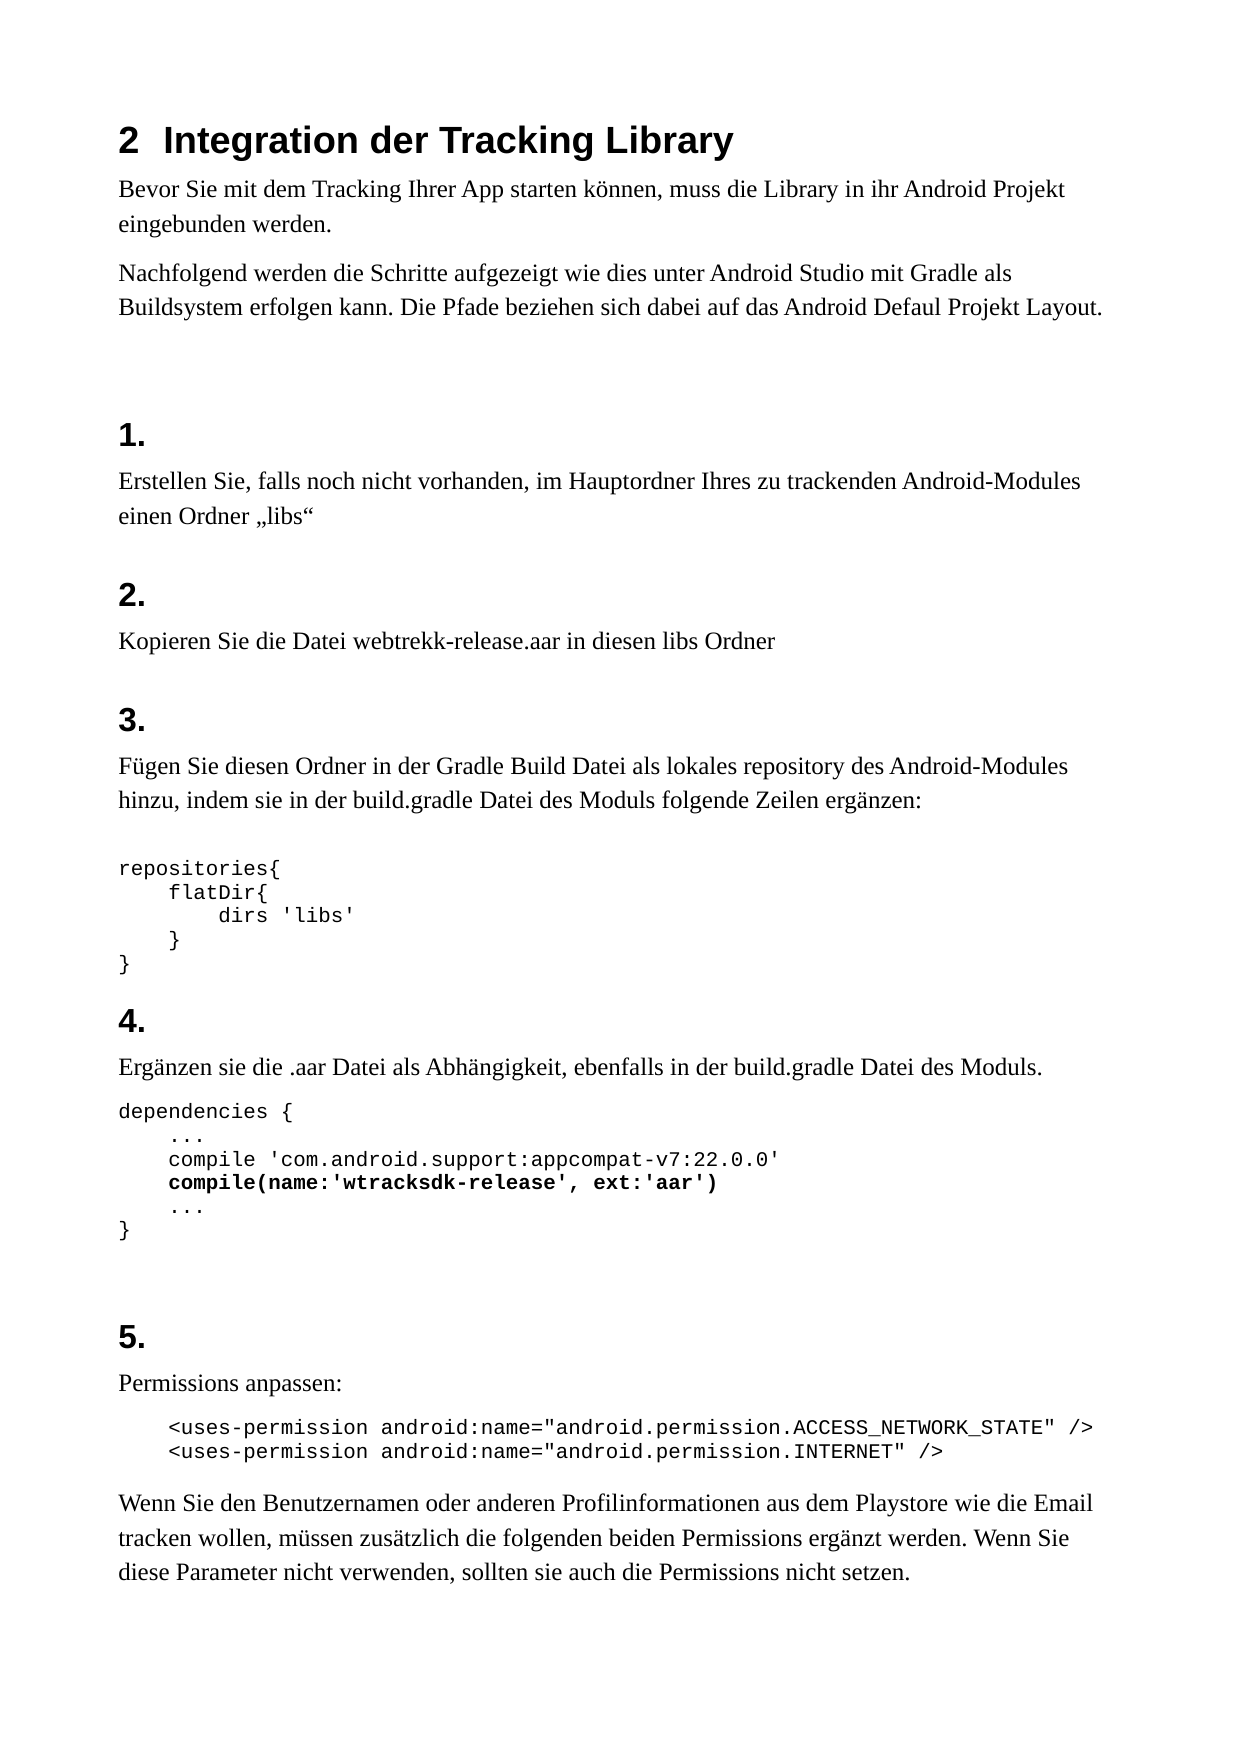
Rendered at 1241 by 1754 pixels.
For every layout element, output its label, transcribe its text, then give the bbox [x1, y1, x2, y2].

text Fügen Sie diesen Ordner in der Gradle Build Datei als lokales repository des Android-Modules hinzu, indem sie in der build.gradle Datei des Moduls folgende Zeilen ergänzen: [118, 751, 1122, 814]
subtitle 1. [118, 415, 1122, 454]
text dirs 'libs' [118, 905, 1122, 929]
text Bevor Sie mit dem Tracking Ihrer App starten können, muss die Library in ihr Android Projekt eingebunden werden. [118, 174, 1122, 237]
subtitle 3. [118, 700, 1122, 738]
text Permissions anpassen: [118, 1368, 1122, 1397]
text Kopieren Sie die Datei webtrekk-release.aar in diesen libs Ordner [118, 626, 1122, 654]
subtitle 5. [118, 1317, 1122, 1356]
subtitle Integration der Tracking Library [118, 118, 1122, 162]
subtitle 4. [118, 1001, 1122, 1040]
text ... [118, 1196, 1122, 1219]
subtitle 2. [118, 575, 1122, 613]
text <uses-permission android:name="android.permission.INTERNET" /> [118, 1441, 1122, 1464]
text repositories{ [118, 834, 1122, 882]
text ... [118, 1125, 1122, 1148]
text } [118, 929, 1122, 953]
text Wenn Sie den Benutzernamen oder anderen Profilinformationen aus dem Playstore wie die Email tracken wollen, müssen zusätzlich die folgenden beiden Permissions ergänzt werden. Wenn Sie diese Parameter nicht verwenden, sollten sie auch die Permissions nicht setzen. [118, 1488, 1122, 1586]
text Erstellen Sie, falls noch nicht vorhanden, im Hauptordner Ihres zu trackenden Android-Modules einen Ordner „libs“ [118, 466, 1122, 529]
text compile(name:'wtracksdk-release', ext:'aar') [118, 1172, 1122, 1196]
text compile 'com.android.support:appcompat-v7:22.0.0' [118, 1148, 1122, 1172]
text flatDir{ [118, 882, 1122, 905]
text <uses-permission android:name="android.permission.ACCESS_NETWORK_STATE" /> [118, 1417, 1122, 1441]
text } [118, 1219, 1122, 1243]
text Nachfolgend werden die Schritte aufgezeigt wie dies unter Android Studio mit Gradle als Buildsystem erfolgen kann. Die Pfade beziehen sich dabei auf das Android Defaul Projekt Layout. [118, 258, 1122, 321]
text dependencies { [118, 1101, 1122, 1125]
text } [118, 953, 1122, 976]
text Ergänzen sie die .aar Datei als Abhängigkeit, ebenfalls in der build.gradle Datei des Moduls. [118, 1052, 1122, 1081]
